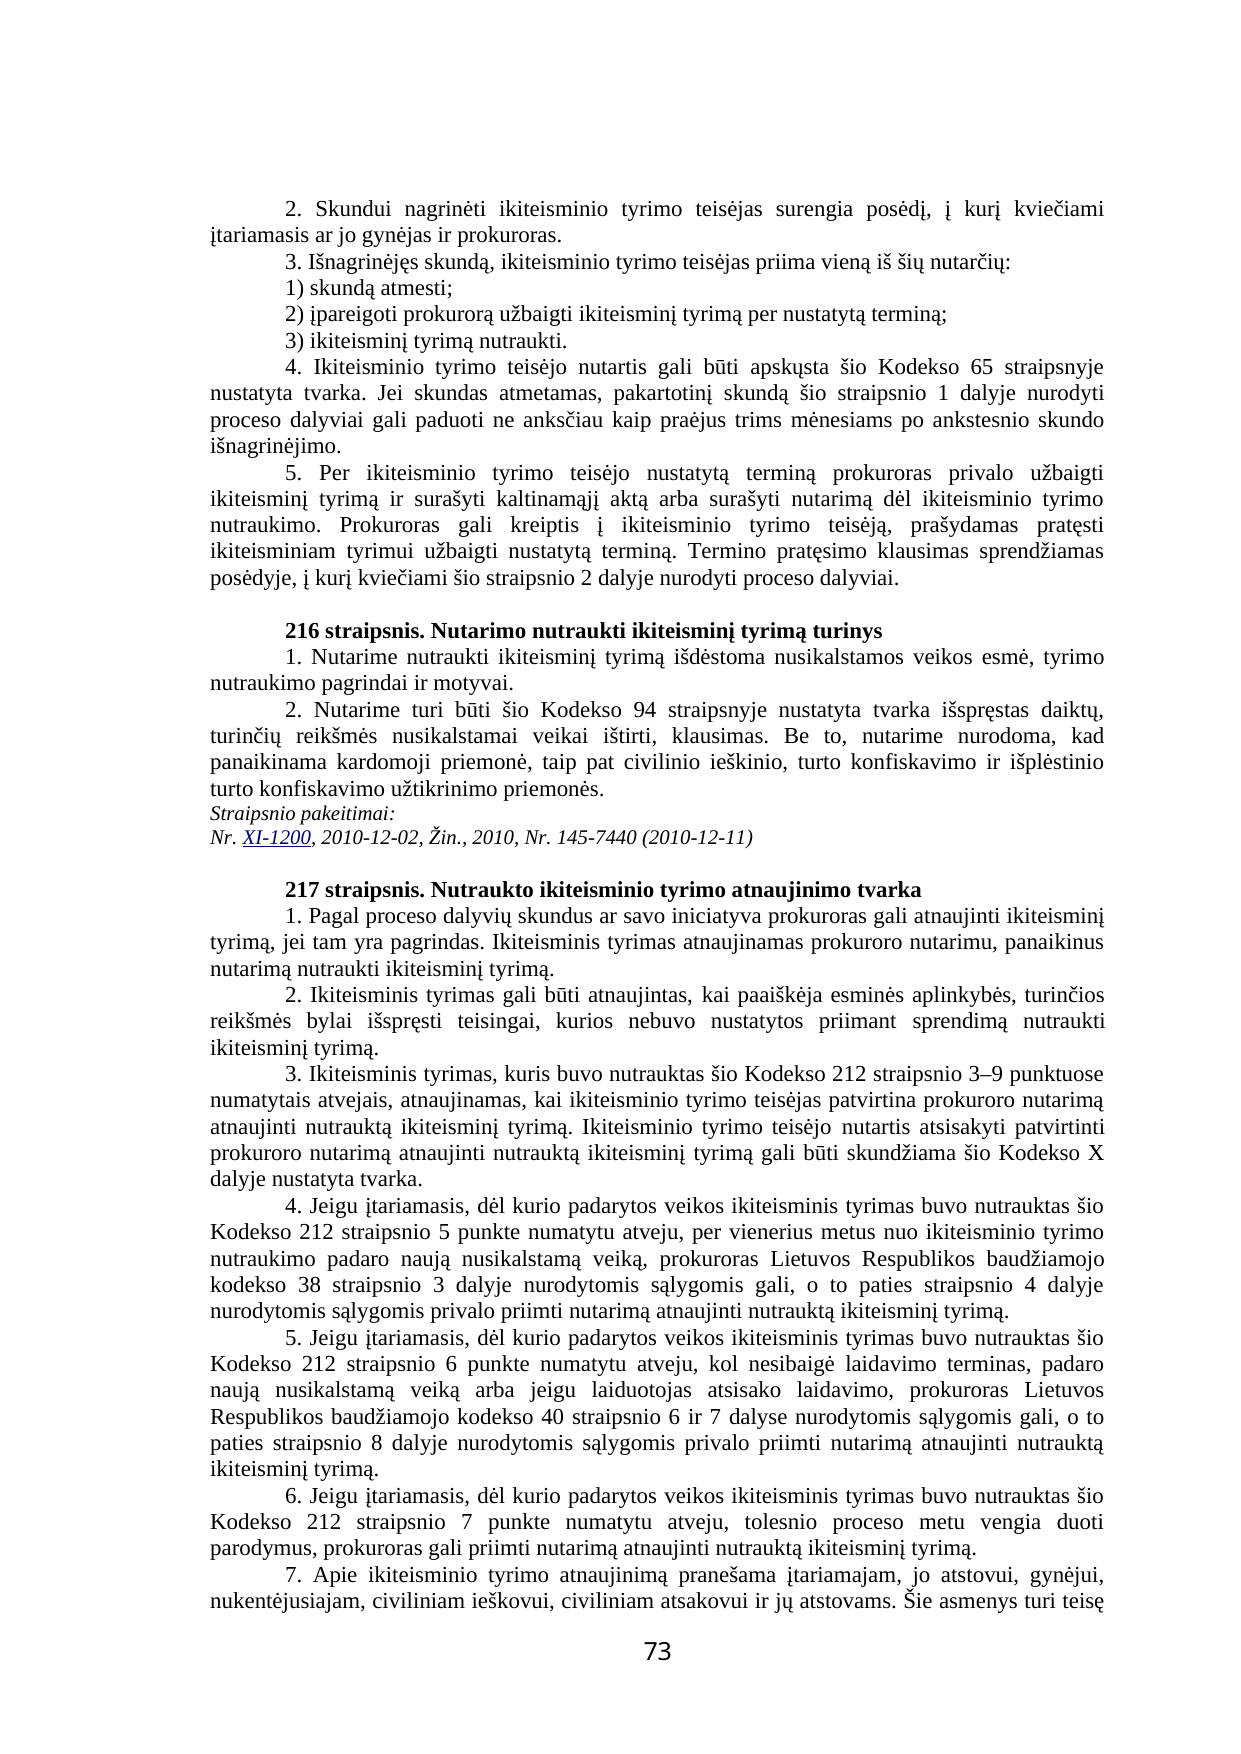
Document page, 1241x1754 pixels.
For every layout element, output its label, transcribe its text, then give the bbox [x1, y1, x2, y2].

text 3) ikiteisminį tyrimą nutraukti. [210, 327, 1106, 353]
text Nr. XI-1200, 2010-12-02, Žin., 2010, Nr. 145-7440 (2010-12-11) [210, 825, 1106, 849]
text 216 straipsnis. Nutarimo nutraukti ikiteisminį tyrimą turinys [210, 617, 1106, 643]
text 7. Apie ikiteisminio tyrimo atnaujinimą pranešama įtariamajam, jo atstovui, gynėjui, nukentėjusiajam, civiliniam ieškovui, civiliniam atsakovui ir jų atstovams. Šie asmenys turi teisę [210, 1561, 1106, 1613]
text 3. Išnagrinėjęs skundą, ikiteisminio tyrimo teisėjas priima vieną iš šių nutarčių: [210, 248, 1106, 274]
text 2. Skundui nagrinėti ikiteisminio tyrimo teisėjas surengia posėdį, į kurį kviečiami įtariamasis ar jo gynėjas ir prokuroras. [210, 195, 1106, 248]
text 2. Nutarime turi būti šio Kodekso 94 straipsnyje nustatyta tvarka išspręstas daiktų, turinčių reikšmės nusikalstamai veikai ištirti, klausimas. Be to, nutarime nurodoma, kad panaikinama kardomoji priemonė, taip pat civilinio ieškinio, turto konfiskavimo ir išplėstinio turto konfiskavimo užtikrinimo priemonės. [210, 696, 1106, 801]
text 5. Per ikiteisminio tyrimo teisėjo nustatytą terminą prokuroras privalo užbaigti ikiteisminį tyrimą ir surašyti kaltinamąjį aktą arba surašyti nutarimą dėl ikiteisminio tyrimo nutraukimo. Prokuroras gali kreiptis į ikiteisminio tyrimo teisėją, prašydamas pratęsti ikiteisminiam tyrimui užbaigti nustatytą terminą. Termino pratęsimo klausimas sprendžiamas posėdyje, į kurį kviečiami šio straipsnio 2 dalyje nurodyti proceso dalyviai. [210, 458, 1106, 590]
text 3. Ikiteisminis tyrimas, kuris buvo nutrauktas šio Kodekso 212 straipsnio 3–9 punktuose numatytais atvejais, atnaujinamas, kai ikiteisminio tyrimo teisėjas patvirtina prokuroro nutarimą atnaujinti nutrauktą ikiteisminį tyrimą. Ikiteisminio tyrimo teisėjo nutartis atsisakyti patvirtinti prokuroro nutarimą atnaujinti nutrauktą ikiteisminį tyrimą gali būti skundžiama šio Kodekso X dalyje nustatyta tvarka. [210, 1060, 1106, 1192]
text 1) skundą atmesti; [210, 274, 1106, 300]
text 217 straipsnis. Nutraukto ikiteisminio tyrimo atnaujinimo tvarka [210, 876, 1106, 902]
text 1. Nutarime nutraukti ikiteisminį tyrimą išdėstoma nusikalstamos veikos esmė, tyrimo nutraukimo pagrindai ir motyvai. [210, 643, 1106, 696]
text 6. Jeigu įtariamasis, dėl kurio padarytos veikos ikiteisminis tyrimas buvo nutrauktas šio Kodekso 212 straipsnio 7 punkte numatytu atveju, tolesnio proceso metu vengia duoti parodymus, prokuroras gali priimti nutarimą atnaujinti nutrauktą ikiteisminį tyrimą. [210, 1482, 1106, 1561]
text 5. Jeigu įtariamasis, dėl kurio padarytos veikos ikiteisminis tyrimas buvo nutrauktas šio Kodekso 212 straipsnio 6 punkte numatytu atveju, kol nesibaigė laidavimo terminas, padaro naują nusikalstamą veiką arba jeigu laiduotojas atsisako laidavimo, prokuroras Lietuvos Respublikos baudžiamojo kodekso 40 straipsnio 6 ir 7 dalyse nurodytomis sąlygomis gali, o to paties straipsnio 8 dalyje nurodytomis sąlygomis privalo priimti nutarimą atnaujinti nutrauktą ikiteisminį tyrimą. [210, 1324, 1106, 1482]
text 4. Jeigu įtariamasis, dėl kurio padarytos veikos ikiteisminis tyrimas buvo nutrauktas šio Kodekso 212 straipsnio 5 punkte numatytu atveju, per vienerius metus nuo ikiteisminio tyrimo nutraukimo padaro naują nusikalstamą veiką, prokuroras Lietuvos Respublikos baudžiamojo kodekso 38 straipsnio 3 dalyje nurodytomis sąlygomis gali, o to paties straipsnio 4 dalyje nurodytomis sąlygomis privalo priimti nutarimą atnaujinti nutrauktą ikiteisminį tyrimą. [210, 1192, 1106, 1324]
text 1. Pagal proceso dalyvių skundus ar savo iniciatyva prokuroras gali atnaujinti ikiteisminį tyrimą, jei tam yra pagrindas. Ikiteisminis tyrimas atnaujinamas prokuroro nutarimu, panaikinus nutarimą nutraukti ikiteisminį tyrimą. [210, 902, 1106, 981]
text Straipsnio pakeitimai: [210, 801, 1106, 825]
text 2. Ikiteisminis tyrimas gali būti atnaujintas, kai paaiškėja esminės aplinkybės, turinčios reikšmės bylai išspręsti teisingai, kurios nebuvo nustatytos priimant sprendimą nutraukti ikiteisminį tyrimą. [210, 981, 1106, 1060]
text 2) įpareigoti prokurorą užbaigti ikiteisminį tyrimą per nustatytą terminą; [210, 300, 1106, 327]
text 4. Ikiteisminio tyrimo teisėjo nutartis gali būti apskųsta šio Kodekso 65 straipsnyje nustatyta tvarka. Jei skundas atmetamas, pakartotinį skundą šio straipsnio 1 dalyje nurodyti proceso dalyviai gali paduoti ne anksčiau kaip praėjus trims mėnesiams po ankstesnio skundo išnagrinėjimo. [210, 353, 1106, 458]
